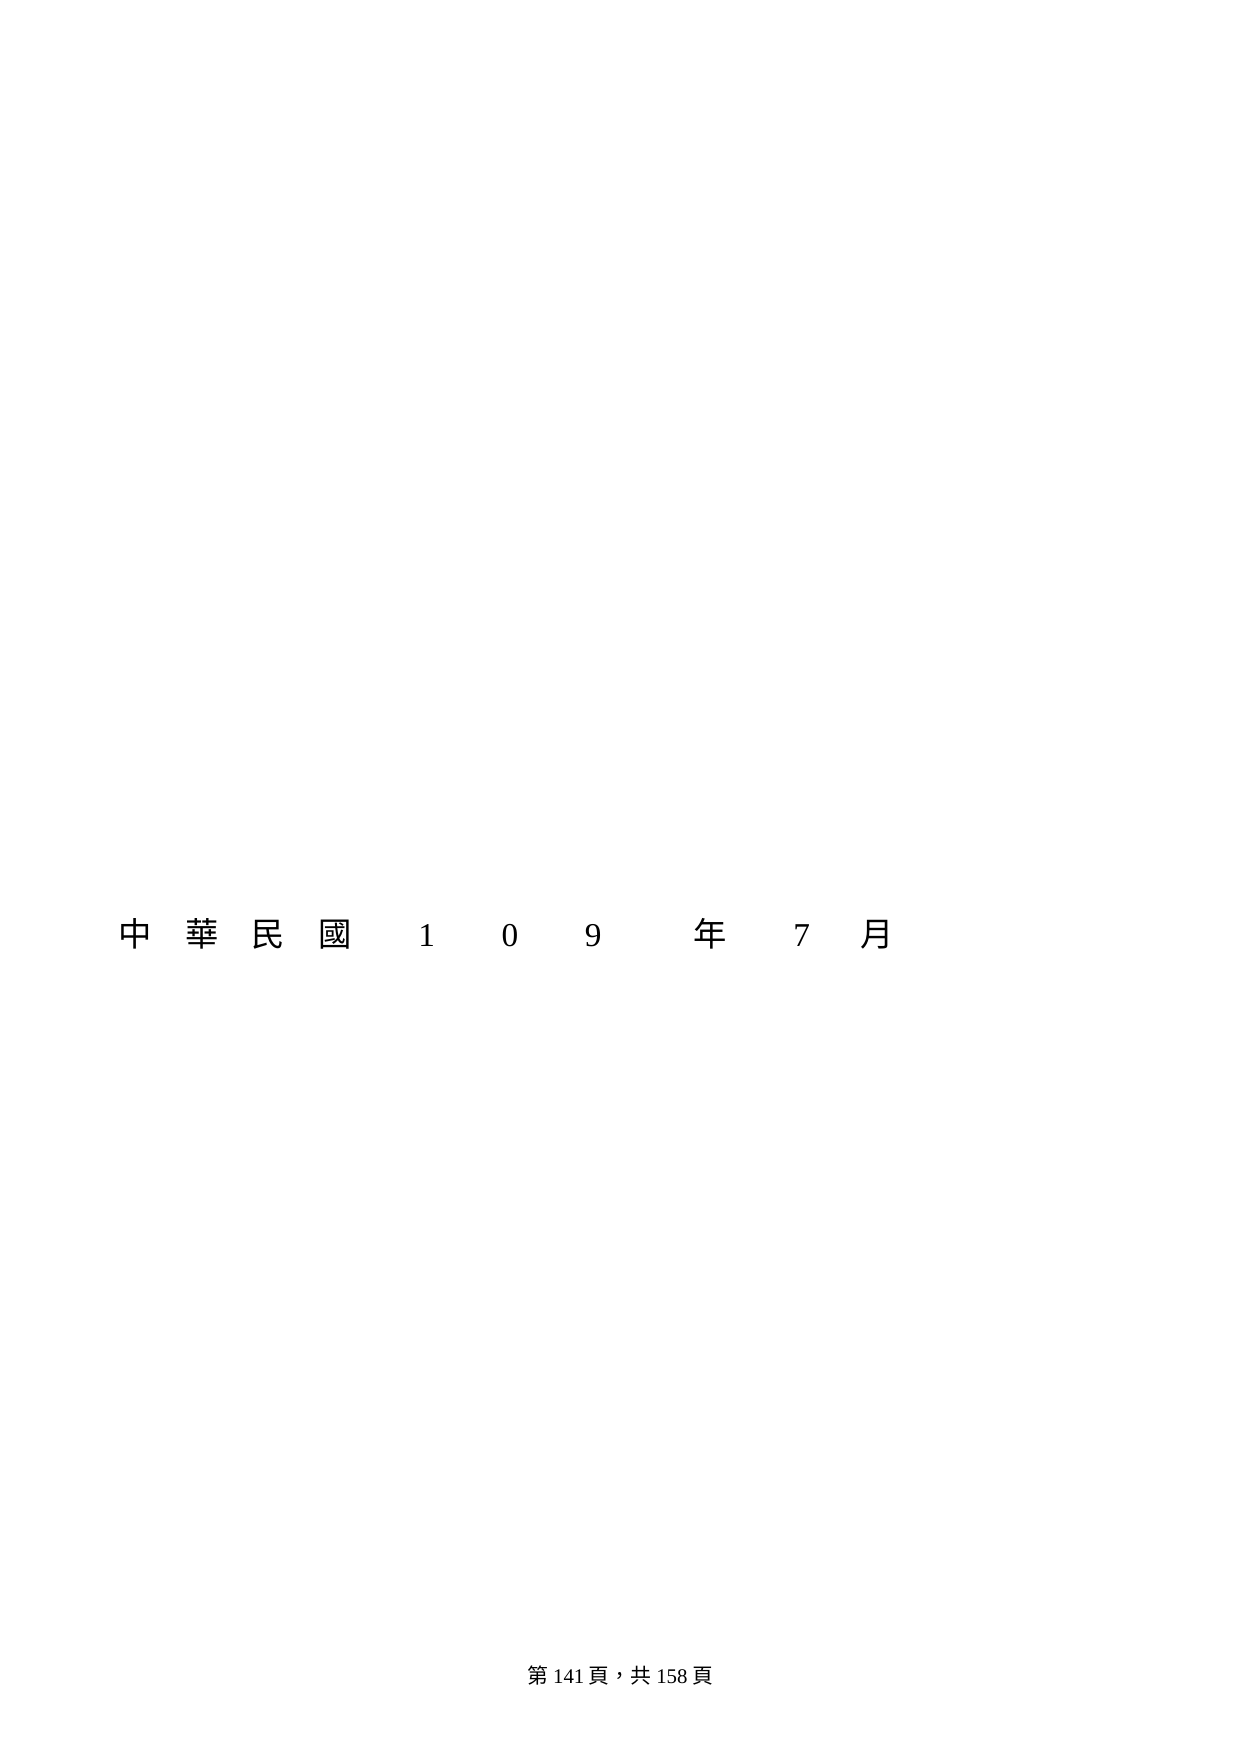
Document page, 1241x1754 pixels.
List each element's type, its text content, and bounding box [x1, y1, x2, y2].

text 中 華 民 國 109 年 7 月 [118, 891, 1122, 953]
